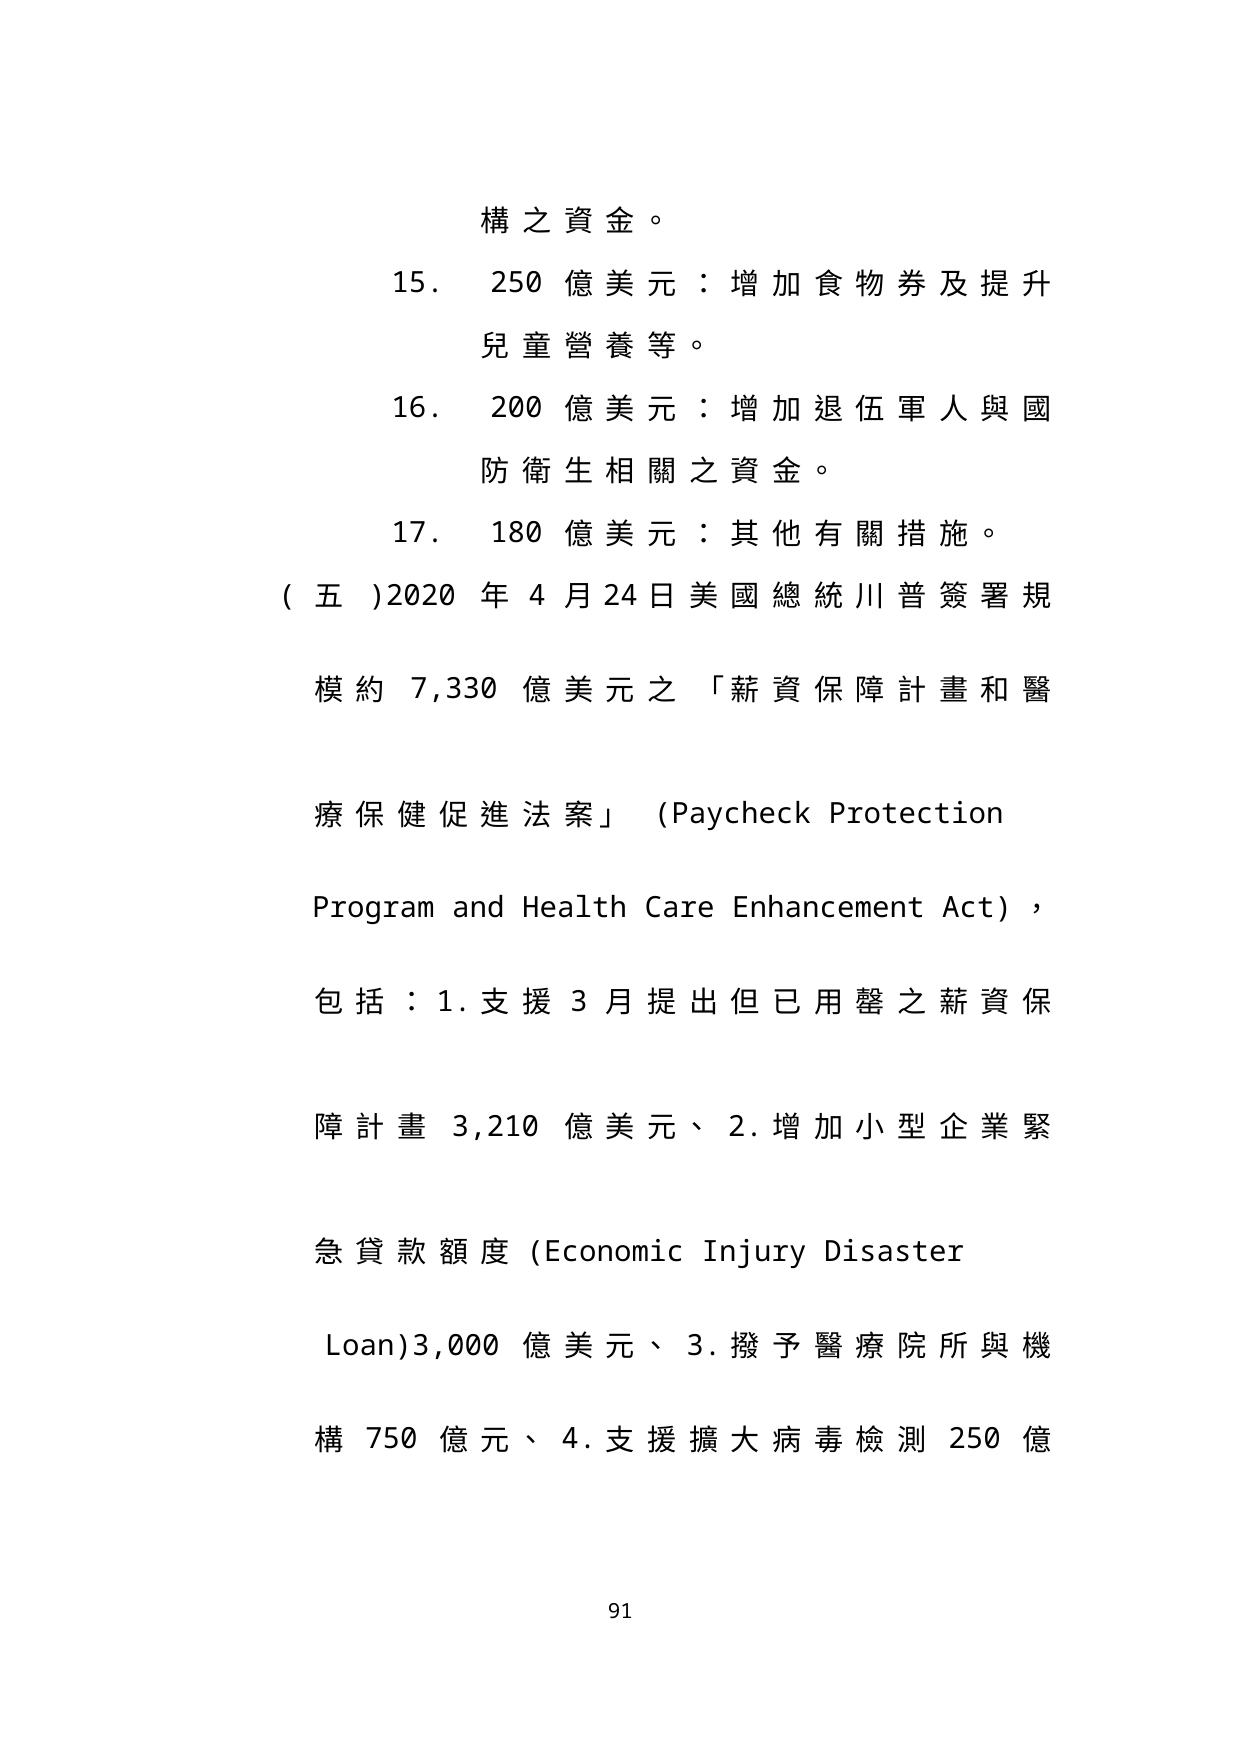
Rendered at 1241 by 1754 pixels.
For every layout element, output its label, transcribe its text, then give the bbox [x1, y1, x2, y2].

list 180億美元：其他有關措施。 [360, 490, 1058, 552]
list 構之資金。 [360, 177, 1058, 240]
list 200億美元：增加退伍軍人與國防衛生相關之資金。 [360, 365, 1058, 490]
text (五)2020年4月24日美國總統川普簽署規模約7,330億美元之「薪資保障計畫和醫療保健促進法案」(Paycheck Protection Program and Health Care Enhancement Act)，包括：1.支援3月提出但已用罄之薪資保障計畫3,210億美元、2.增加小型企業緊急貸款額度(Economic Injury Disaster Loan)3,000億美元、3.撥予醫療院所與機構750億元、4.支援擴大病毒檢測250億 [242, 552, 1058, 1490]
list 250億美元：增加食物券及提升兒童營養等。 [360, 240, 1058, 365]
